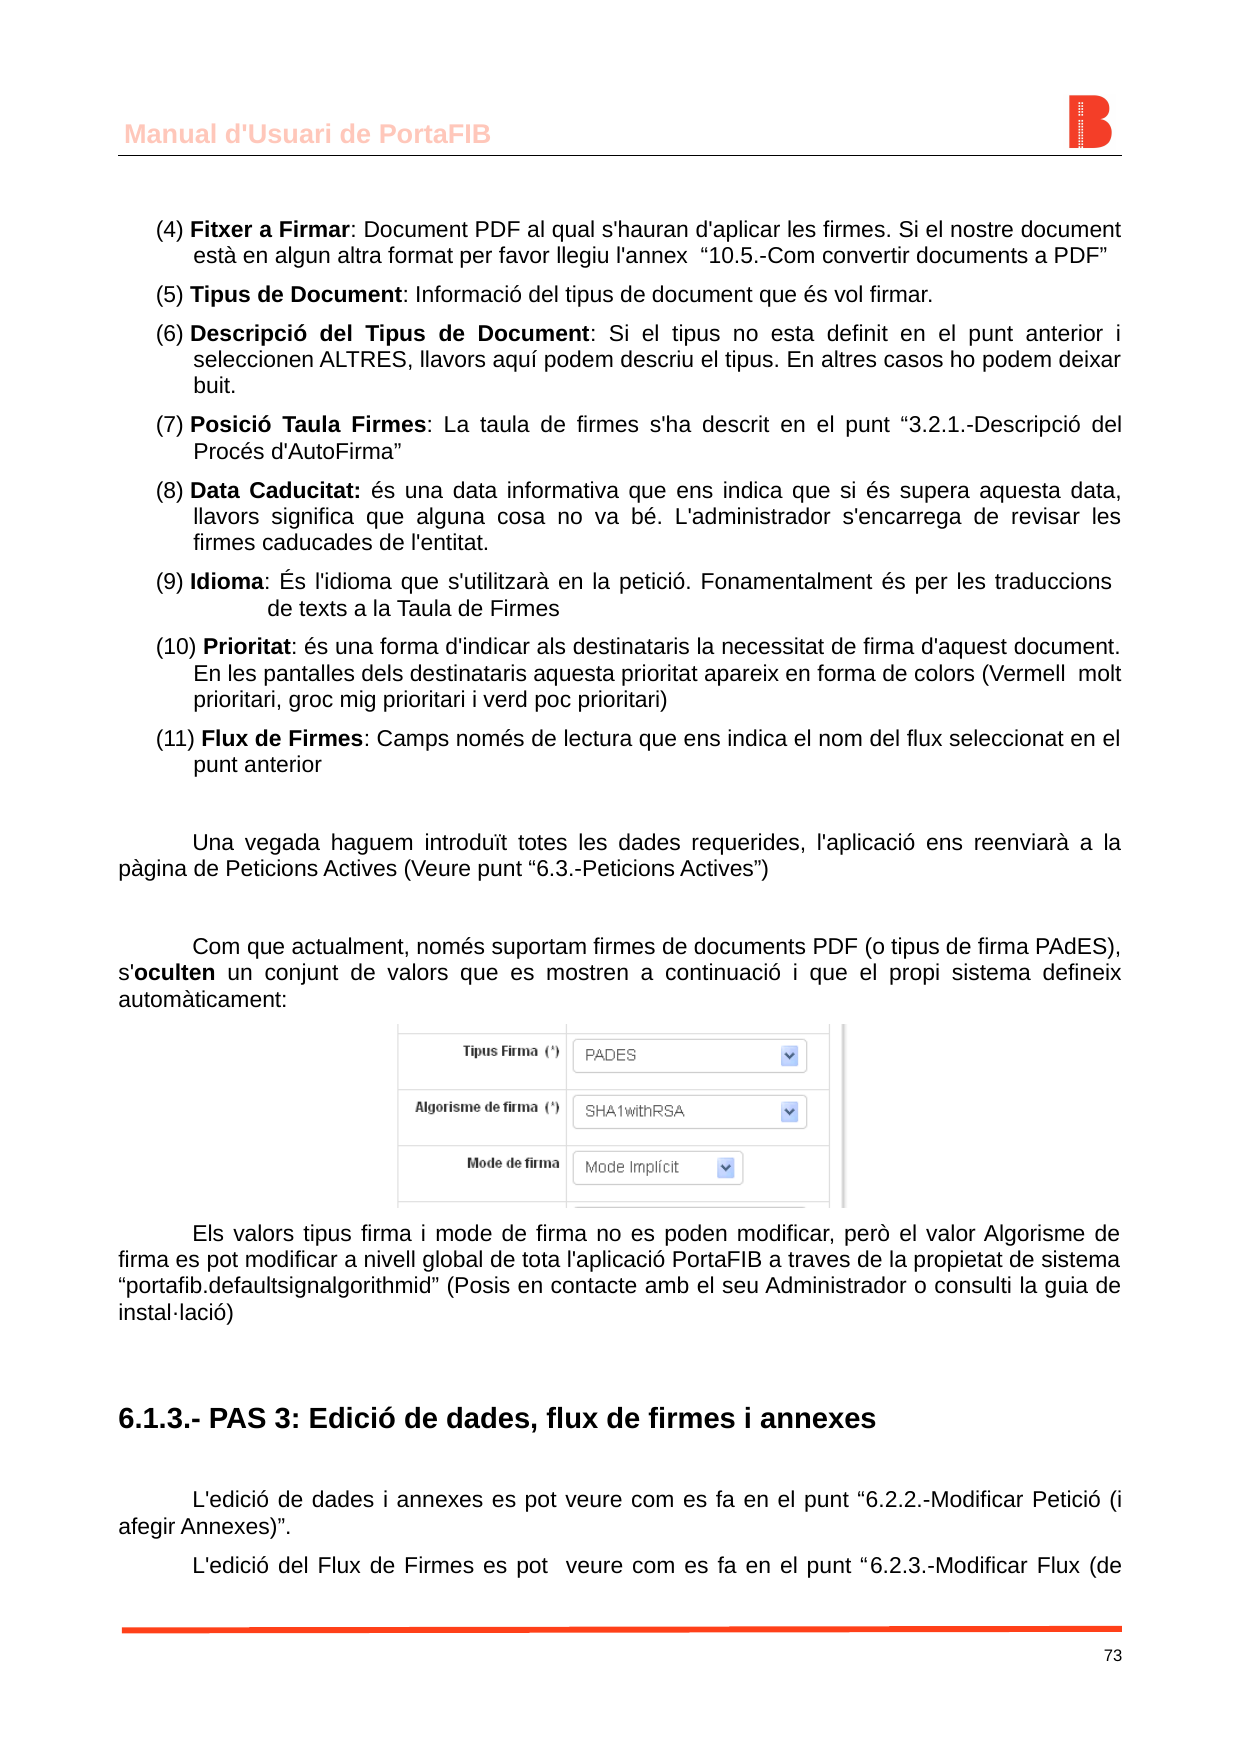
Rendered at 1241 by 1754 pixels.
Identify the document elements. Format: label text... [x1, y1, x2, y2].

list Idioma: És l'idioma que s'utilitzarà en la petició. Fonamentalment és per les traduccions de texts a la Taula de Firmes [156, 568, 1122, 621]
list Prioritat: és una forma d'indicar als destinataris la necessitat de firma d'aquest document. En les pantalles dels destinataris aquesta prioritat apareix en forma de colors (Vermell molt prioritari, groc mig prioritari i verd poc prioritari) [156, 633, 1122, 712]
picture [387, 1024, 854, 1208]
list Tipus de Document: Informació del tipus de document que és vol firmar. [156, 281, 1122, 307]
text Els valors tipus firma i mode de firma no es poden modificar, però el valor Algorisme de firma es pot modificar a nivell global de tota l'aplicació PortaFIB a traves de la propietat de sistema “portafib.defaultsignalgorithmid” (Posis en contacte amb el seu Administrador o consulti la guia de instal·lació) [118, 1220, 1122, 1325]
text L'edició de dades i annexes es pot veure com es fa en el punt “6.2.2.-Modificar Petició (i afegir Annexes)”. [118, 1486, 1122, 1539]
list Descripció del Tipus de Document: Si el tipus no esta definit en el punt anterior i seleccionen ALTRES, llavors aquí podem descriu el tipus. En altres casos ho podem deixar buit. [156, 320, 1122, 399]
text Una vegada haguem introduït totes les dades requerides, l'aplicació ens reenviarà a la pàgina de Peticions Actives (Veure punt “6.3.-Peticions Actives”) [118, 829, 1122, 882]
subtitle PAS 3: Edició de dades, flux de firmes i annexes [118, 1402, 1122, 1435]
list Posició Taula Firmes: La taula de firmes s'ha descrit en el punt “3.2.1.-Descripció del Procés d'AutoFirma” [156, 411, 1122, 464]
text Com que actualment, només suportam firmes de documents PDF (o tipus de firma PAdES), s'oculten un conjunt de valors que es mostren a continuació i que el propi sistema defineix automàticament: [118, 933, 1122, 1012]
picture [1063, 94, 1117, 150]
text L'edició del Flux de Firmes es pot veure com es fa en el punt “6.2.3.-Modificar Flux (de [118, 1552, 1122, 1578]
list Flux de Firmes: Camps només de lectura que ens indica el nom del flux seleccionat en el punt anterior [156, 725, 1122, 778]
list Fitxer a Firmar: Document PDF al qual s'hauran d'aplicar les firmes. Si el nostre document està en algun altra format per favor llegiu l'annex “10.5.-Com convertir documents a PDF” [156, 216, 1122, 268]
list Data Caducitat: és una data informativa que ens indica que si és supera aquesta data, llavors significa que alguna cosa no va bé. L'administrador s'encarrega de revisar les firmes caducades de l'entitat. [156, 477, 1122, 556]
